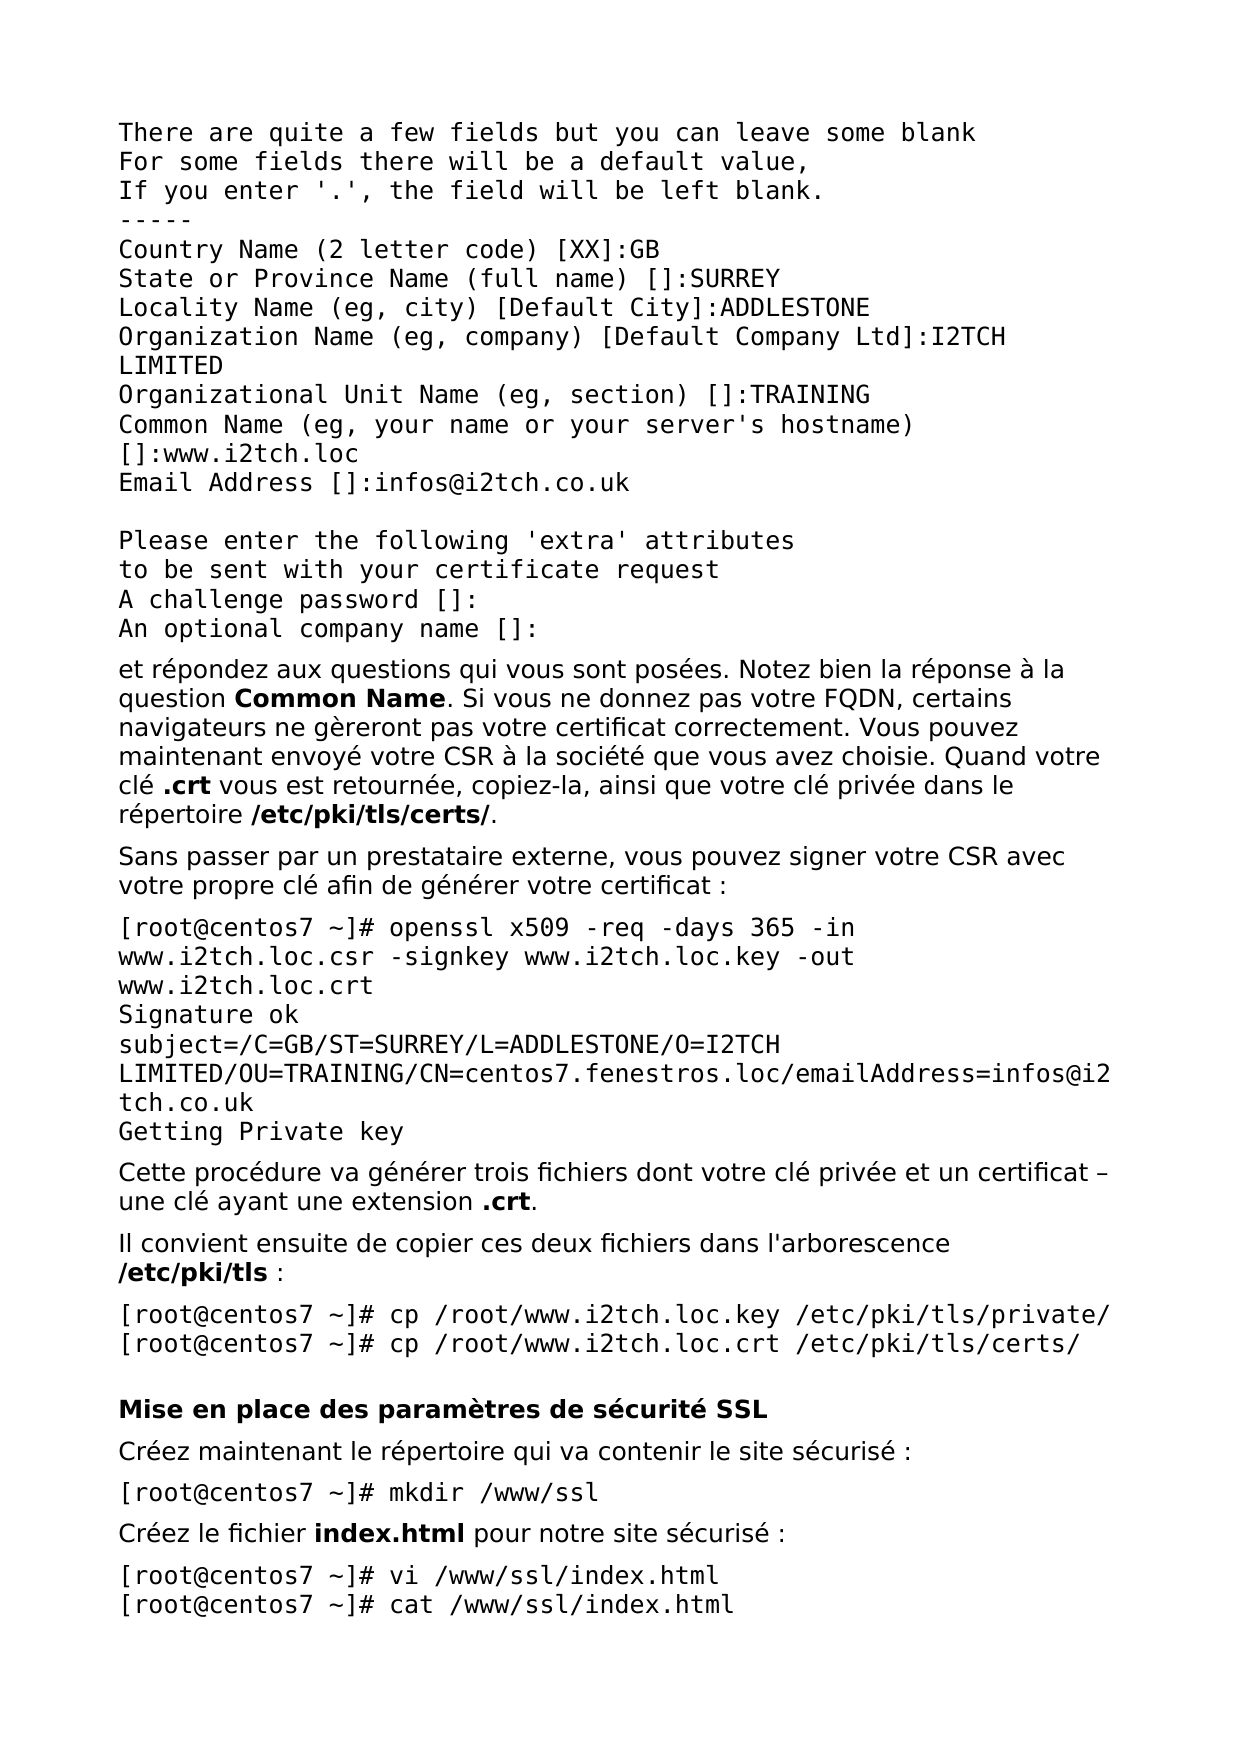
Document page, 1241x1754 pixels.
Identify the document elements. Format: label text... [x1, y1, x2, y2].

subtitle Mise en place des paramètres de sécurité SSL [118, 1395, 1122, 1424]
text Sans passer par un prestataire externe, vous pouvez signer votre CSR avec votre propre clé afin de générer votre certificat : [118, 842, 1122, 901]
text [root@centos7 ~]# openssl x509 -req -days 365 -in www.i2tch.loc.csr -signkey www.i2tch.loc.key -out www.i2tch.loc.crt Signature ok subject=/C=GB/ST=SURREY/L=ADDLESTONE/O=I2TCH LIMITED/OU=TRAINING/CN=centos7.fenestros.loc/emailAddress=infos@i2tch.co.uk Getting Private key [118, 913, 1122, 1147]
text There are quite a few fields but you can leave some blank For some fields there will be a default value, If you enter '.', the field will be left blank. ----- Country Name (2 letter code) [XX]:GB State or Province Name (full name) []:SURREY Locality Name (eg, city) [Default City]:ADDLESTONE Organization Name (eg, company) [Default Company Ltd]:I2TCH LIMITED Organizational Unit Name (eg, section) []:TRAINING Common Name (eg, your name or your server's hostname) []:www.i2tch.loc Email Address []:infos@i2tch.co.uk Please enter the following 'extra' attributes to be sent with your certificate request A challenge password []: An optional company name []: [118, 118, 1122, 643]
text et répondez aux questions qui vous sont posées. Notez bien la réponse à la question Common Name. Si vous ne donnez pas votre FQDN, certains navigateurs ne gèreront pas votre certificat correctement. Vous pouvez maintenant envoyé votre CSR à la société que vous avez choisie. Quand votre clé .crt vous est retournée, copiez-la, ainsi que votre clé privée dans le répertoire /etc/pki/tls/certs/. [118, 655, 1122, 830]
text Créez le fichier index.html pour notre site sécurisé : [118, 1519, 1122, 1548]
text [root@centos7 ~]# vi /www/ssl/index.html [root@centos7 ~]# cat /www/ssl/index.html [118, 1561, 1122, 1619]
text Il convient ensuite de copier ces deux fichiers dans l'arborescence /etc/pki/tls : [118, 1229, 1122, 1287]
text Cette procédure va générer trois fichiers dont votre clé privée et un certificat – une clé ayant une extension .crt. [118, 1158, 1122, 1217]
text [root@centos7 ~]# cp /root/www.i2tch.loc.key /etc/pki/tls/private/ [root@centos7 ~]# cp /root/www.i2tch.loc.crt /etc/pki/tls/certs/ [118, 1300, 1122, 1358]
text [root@centos7 ~]# mkdir /www/ssl [118, 1478, 1122, 1508]
text Créez maintenant le répertoire qui va contenir le site sécurisé : [118, 1437, 1122, 1466]
